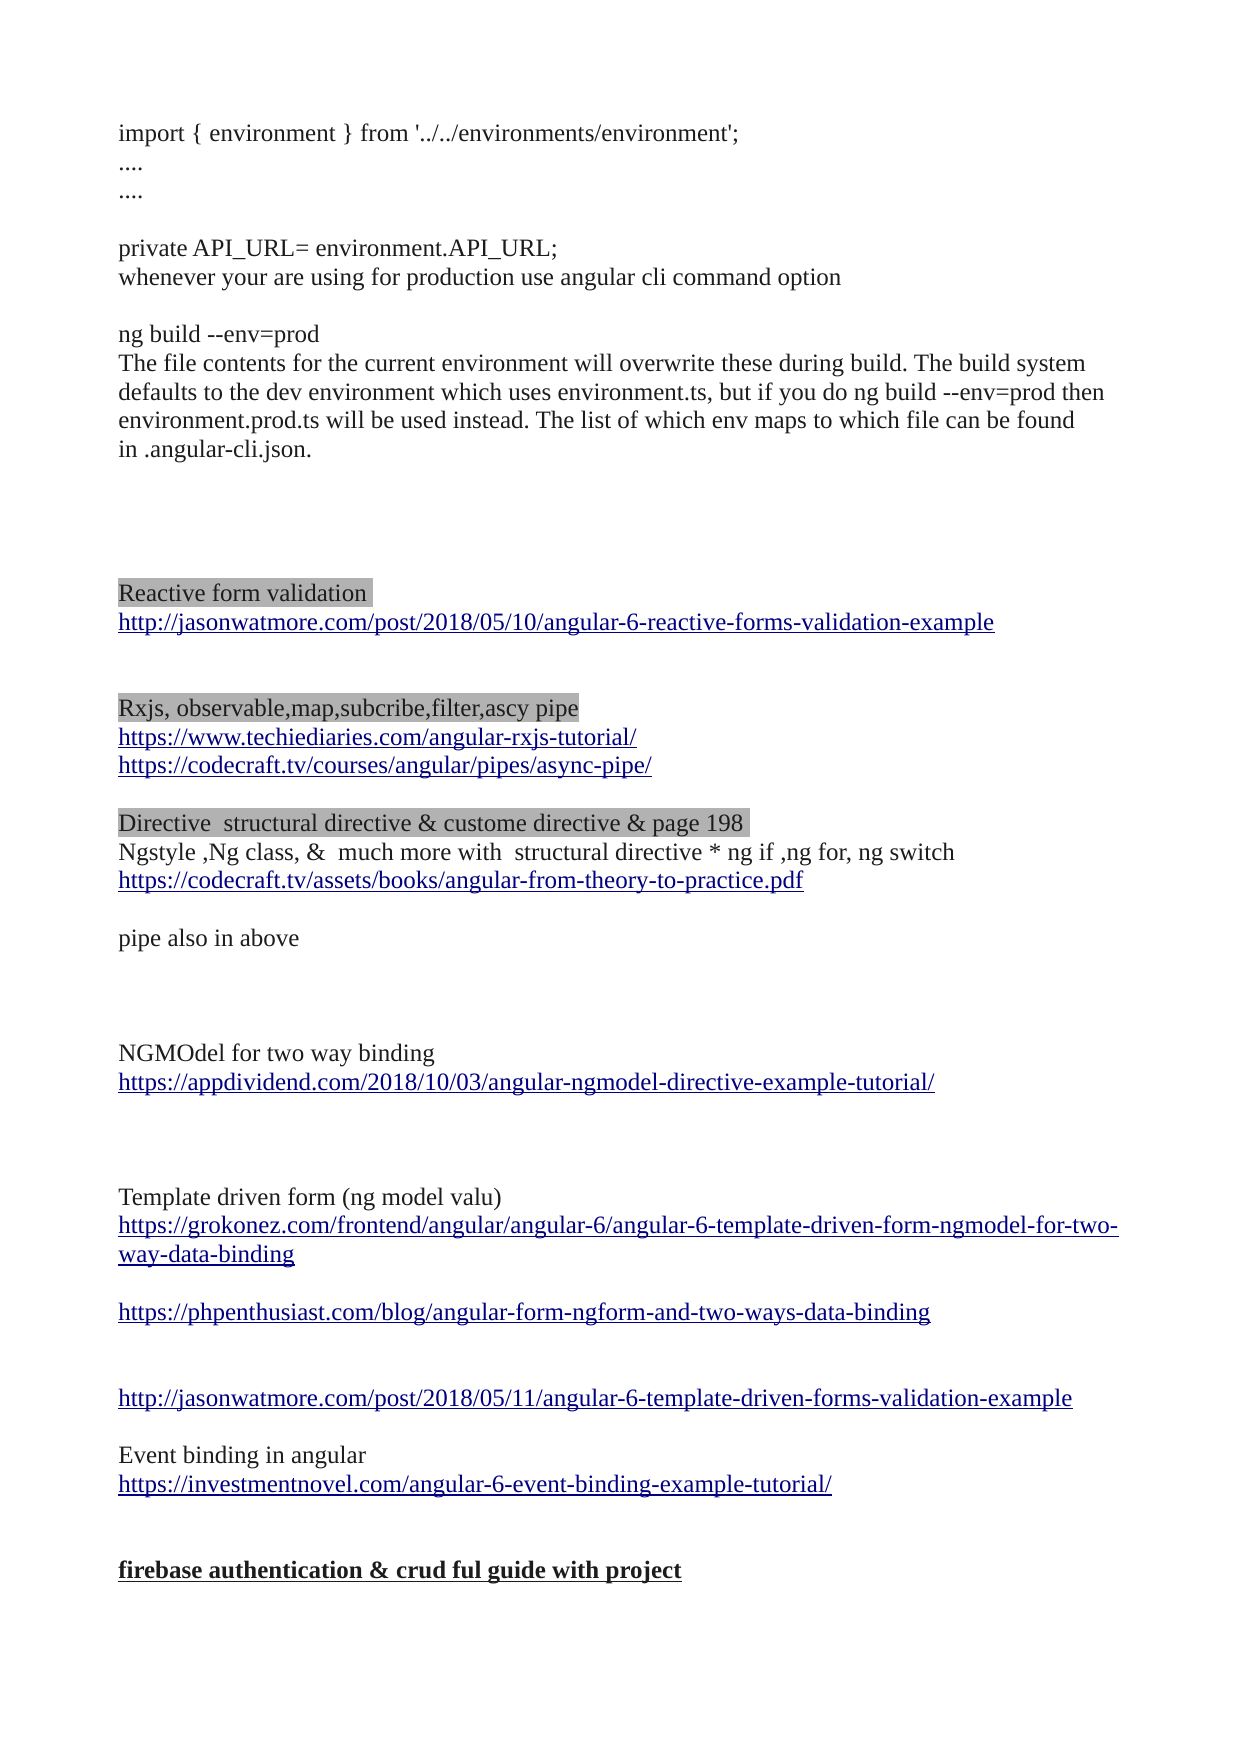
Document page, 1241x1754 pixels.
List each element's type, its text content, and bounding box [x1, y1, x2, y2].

text Directive structural directive & custome directive & page 198 [118, 808, 1122, 837]
text https://codecraft.tv/assets/books/angular-from-theory-to-practice.pdf [118, 866, 1122, 894]
text private API_URL= environment.API_URL; [118, 233, 1122, 262]
text .... [118, 147, 1122, 176]
text http://jasonwatmore.com/post/2018/05/10/angular-6-reactive-forms-validation-example [118, 607, 1122, 636]
text https://phpenthusiast.com/blog/angular-form-ngform-and-two-ways-data-binding [118, 1297, 1122, 1326]
text pipe also in above [118, 923, 1122, 952]
text Event binding in angular [118, 1441, 1122, 1469]
text ng build --env=prod [118, 319, 1122, 348]
text Ngstyle ,Ng class, & much more with structural directive * ng if ,ng for, ng switch [118, 837, 1122, 866]
text https://www.techiediaries.com/angular-rxjs-tutorial/ [118, 722, 1122, 751]
text http://jasonwatmore.com/post/2018/05/11/angular-6-template-driven-forms-validation-example [118, 1383, 1122, 1412]
text https://codecraft.tv/courses/angular/pipes/async-pipe/ [118, 751, 1122, 779]
text https://grokonez.com/frontend/angular/angular-6/angular-6-template-driven-form-ngmodel-for-two-way-data-binding [118, 1211, 1122, 1268]
text firebase authentication & crud ful guide with project [118, 1556, 1122, 1584]
text .... [118, 176, 1122, 204]
text import { environment } from '../../environments/environment'; [118, 118, 1122, 147]
text whenever your are using for production use angular cli command option [118, 262, 1122, 291]
text Rxjs, observable,map,subcribe,filter,ascy pipe [118, 693, 1122, 722]
text The file contents for the current environment will overwrite these during build. The build system defaults to the dev environment which uses environment.ts, but if you do ng build --env=prod then environment.prod.ts will be used instead. The list of which env maps to which file can be found in .angular-cli.json. [118, 348, 1122, 463]
text Template driven form (ng model valu) [118, 1182, 1122, 1211]
text Reactive form validation [118, 578, 1122, 607]
text NGMOdel for two way binding [118, 1038, 1122, 1067]
text https://appdividend.com/2018/10/03/angular-ngmodel-directive-example-tutorial/ [118, 1067, 1122, 1096]
text https://investmentnovel.com/angular-6-event-binding-example-tutorial/ [118, 1469, 1122, 1498]
